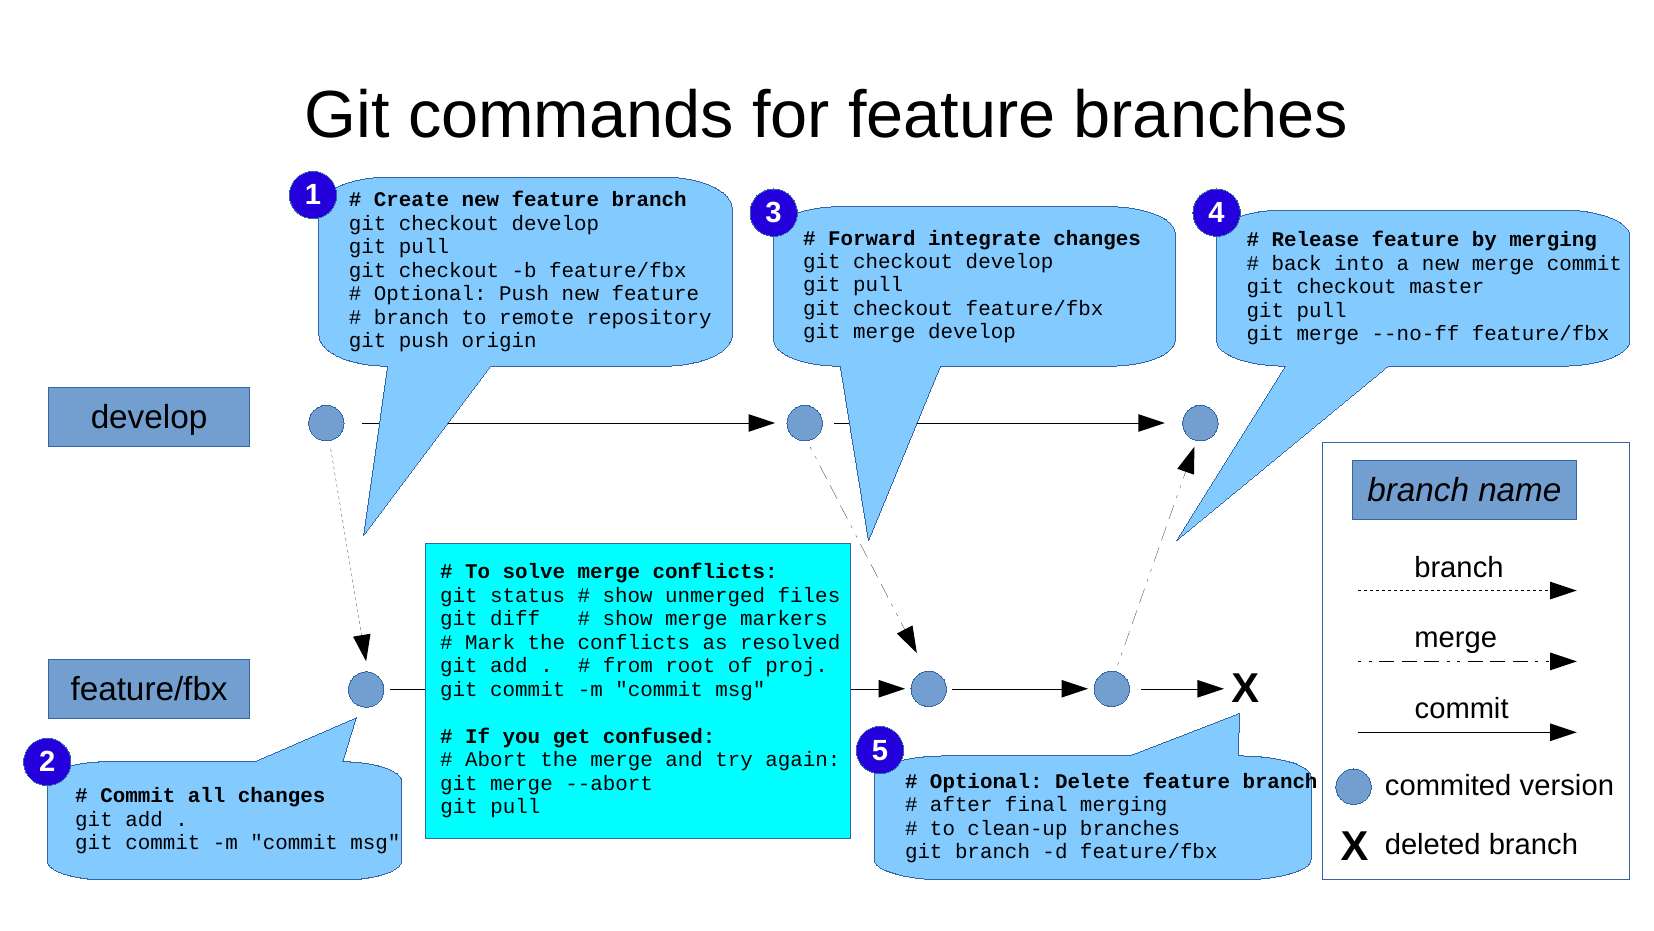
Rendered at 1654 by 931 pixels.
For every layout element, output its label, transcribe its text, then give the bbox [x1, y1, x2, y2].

text_box [348, 671, 384, 708]
text_box 5 [856, 726, 904, 774]
text_box [1182, 405, 1219, 441]
text_box [910, 671, 947, 707]
text_box [308, 405, 345, 441]
text_box # Forward integrate changes git checkout develop git pull git checkout feature/fbx git merge develop [773, 206, 1176, 541]
text_box [1335, 768, 1370, 805]
text_box commit [1399, 684, 1524, 732]
text_box merge [1399, 613, 1512, 662]
text_box develop [48, 387, 250, 447]
text_box branch name [1352, 460, 1577, 520]
text_box commited version [1370, 761, 1629, 821]
text_box # Create new feature branch git checkout develop git pull git checkout -b feature/fbx # Optional: Push new feature # branch to remote repository git push origin [318, 177, 733, 536]
text_box deleted branch [1370, 820, 1594, 879]
text_box # Optional: Delete feature branch # after final merging # to clean-up branches git branch -d feature/fbx [874, 713, 1312, 880]
text_box 3 [750, 188, 798, 237]
text_box X [1325, 815, 1381, 877]
text_box branch [1399, 543, 1519, 591]
text_box X [1216, 657, 1272, 720]
text_box # Commit all changes git add . git commit -m "commit msg" [47, 717, 402, 880]
text_box # To solve merge conflicts: git status # show unmerged files git diff # show merge markers # Mark the conflicts as resolved git add . # from root of proj. git commit -m "commit msg" # If you get confused: # Abort the merge and try again: git merge --abort git pull [425, 543, 851, 839]
title Git commands for feature branches [82, 37, 1571, 193]
text_box 2 [23, 738, 71, 786]
text_box [786, 405, 823, 441]
text_box feature/fbx [48, 659, 250, 719]
text_box [1094, 671, 1130, 707]
text_box # Release feature by merging # back into a new merge commit git checkout master git pull git merge --no-ff feature/fbx [1176, 210, 1630, 541]
text_box 4 [1192, 188, 1241, 237]
text_box 1 [289, 171, 337, 219]
